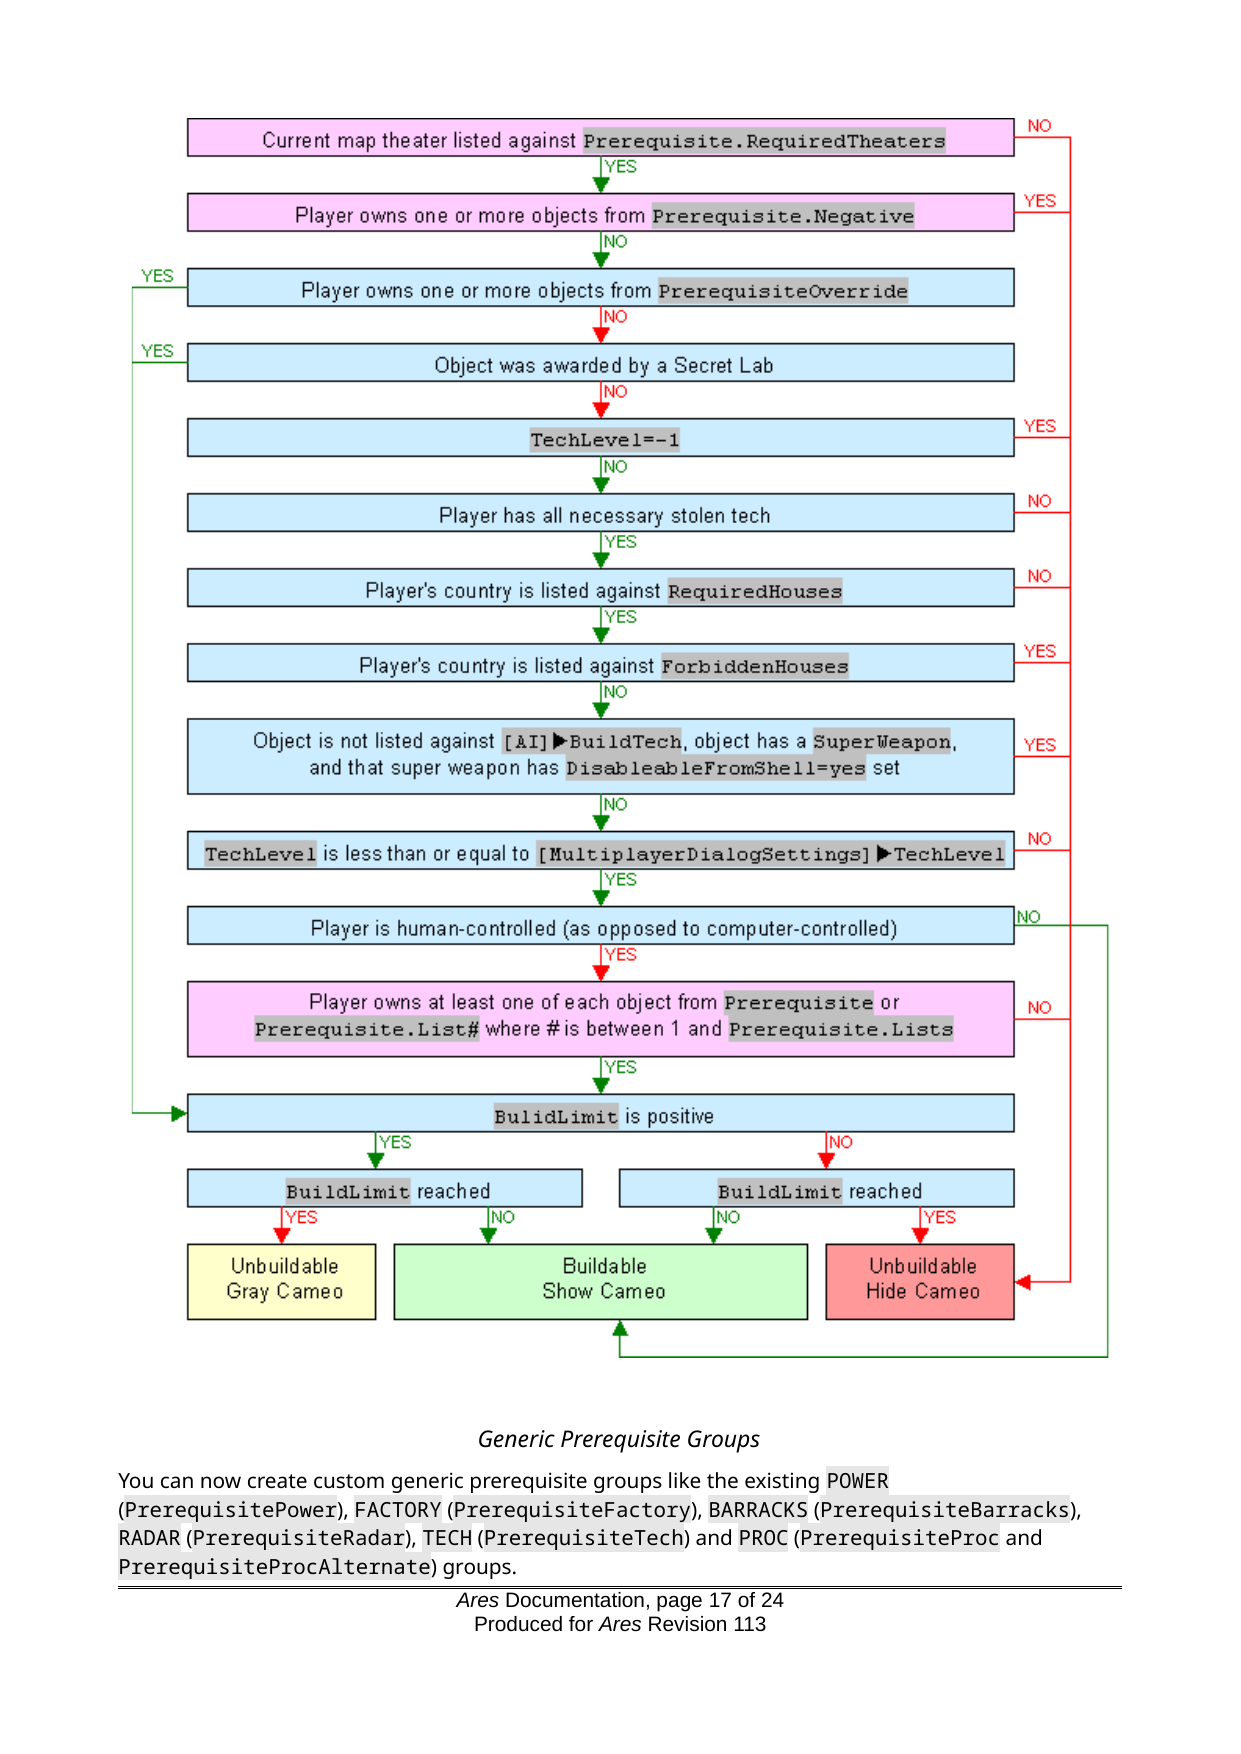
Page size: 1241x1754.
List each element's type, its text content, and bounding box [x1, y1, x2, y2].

picture [131, 118, 1109, 1358]
subtitle Generic Prerequisite Groups [118, 1423, 1122, 1454]
text You can now create custom generic prerequisite groups like the existing POWER (PrerequisitePower), FACTORY (PrerequisiteFactory), BARRACKS (PrerequisiteBarracks), RADAR (PrerequisiteRadar), TECH (PrerequisiteTech) and PROC (PrerequisiteProc and PrerequisiteProcAlternate) groups. [118, 1466, 1122, 1580]
